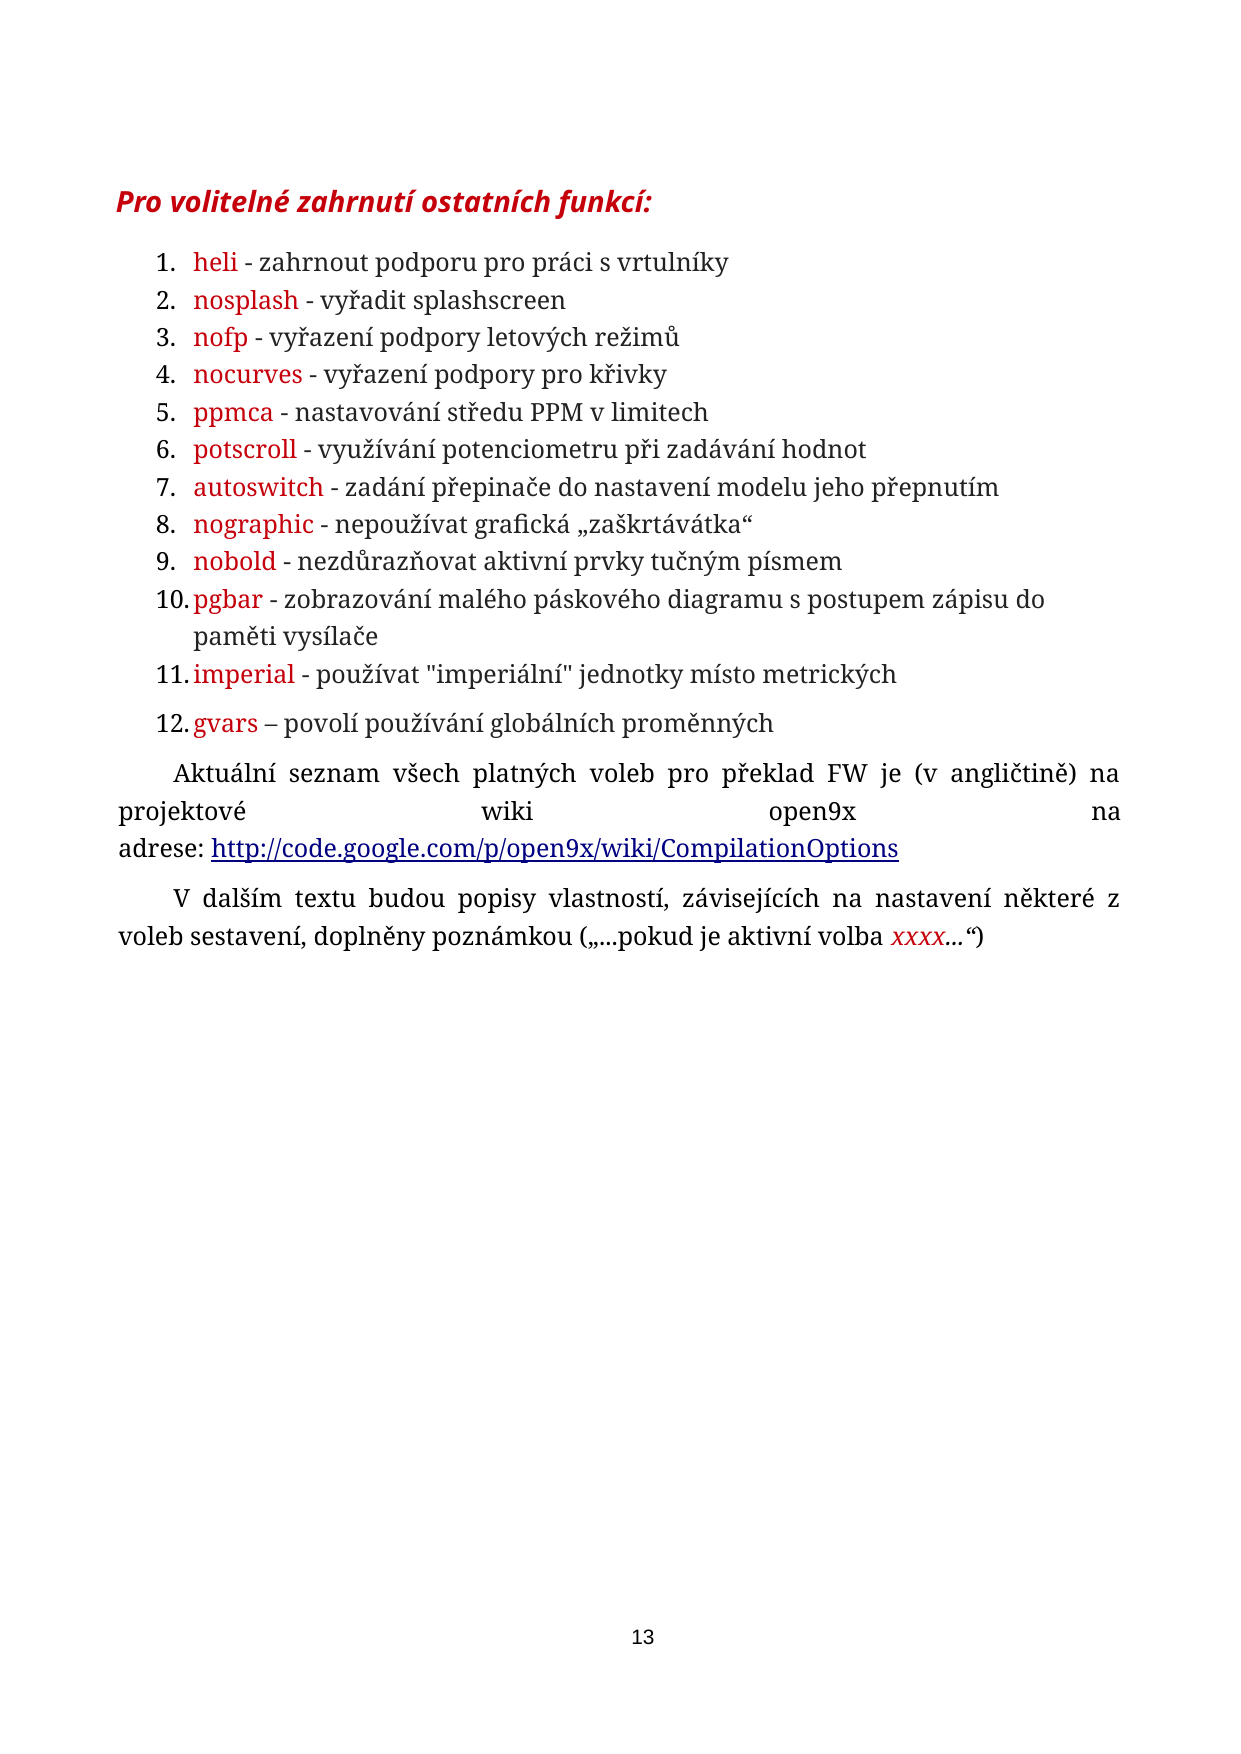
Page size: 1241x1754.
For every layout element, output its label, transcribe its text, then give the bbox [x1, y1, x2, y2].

list autoswitch - zadání přepinače do nastavení modelu jeho přepnutím [156, 469, 1122, 503]
list nofp - vyřazení podpory letových režimů [156, 320, 1122, 354]
list nosplash - vyřadit splashscreen [156, 282, 1122, 316]
subtitle Pro volitelné zahrnutí ostatních funkcí: [116, 182, 1122, 221]
list gvars – povolí používání globálních proměnných [156, 706, 1122, 740]
list pgbar - zobrazování malého páskového diagramu s postupem zápisu do paměti vysí­lače [156, 581, 1122, 653]
list nobold - nezdůrazňovat aktivní prvky tučným písmem [156, 544, 1122, 578]
list nocurves - vyřazení podpory pro křivky [156, 357, 1122, 391]
list potscroll - využívání potenciometru při zadávání hodnot [156, 432, 1122, 466]
text Aktuální seznam všech platných voleb pro překlad FW je (v angličtině) na projektové wiki open9x na adrese: http://code.google.com/p/open9x/wiki/CompilationOptions [118, 756, 1122, 865]
list imperial - používat "imperiální" jednotky místo metrických [156, 656, 1122, 690]
text V dalším textu budou popisy vlastností, závisejících na nastavení některé z voleb sestavení, doplněny poznámkou („...pokud je aktivní volba xxxx...“) [118, 881, 1122, 952]
list heli - zahrnout podporu pro práci s vrtulníky [156, 245, 1122, 279]
list nographic - nepoužívat grafická „zaškrtávátka“ [156, 507, 1122, 541]
list ppmca - nastavování středu PPM v limitech [156, 394, 1122, 428]
